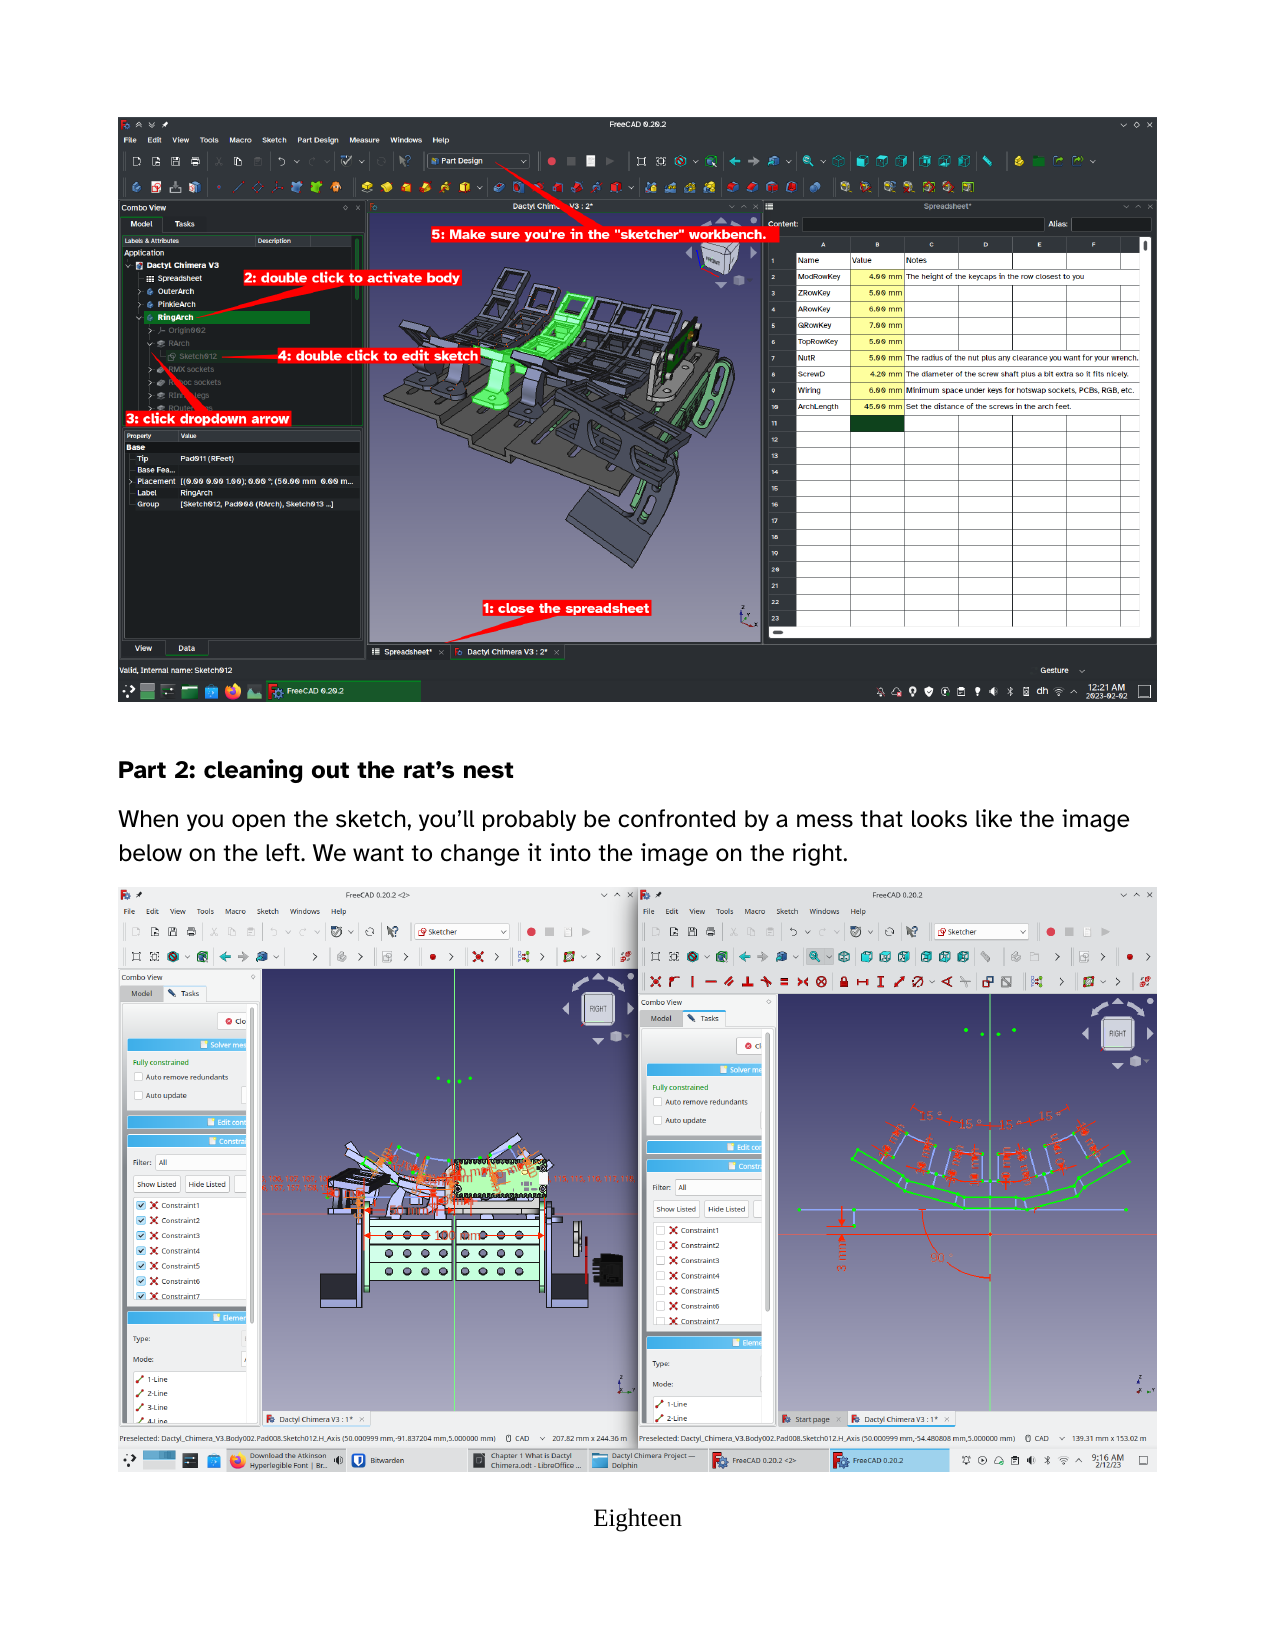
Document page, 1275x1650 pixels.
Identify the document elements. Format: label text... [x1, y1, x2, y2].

picture [118, 887, 1157, 1472]
text Part 2: cleaning out the rat’s nest [118, 755, 1157, 785]
text When you open the sketch, you’ll probably be confronted by a mess that looks like the image below on the left. We want to change it into the image on the right. [118, 804, 1157, 868]
picture [118, 117, 1157, 702]
